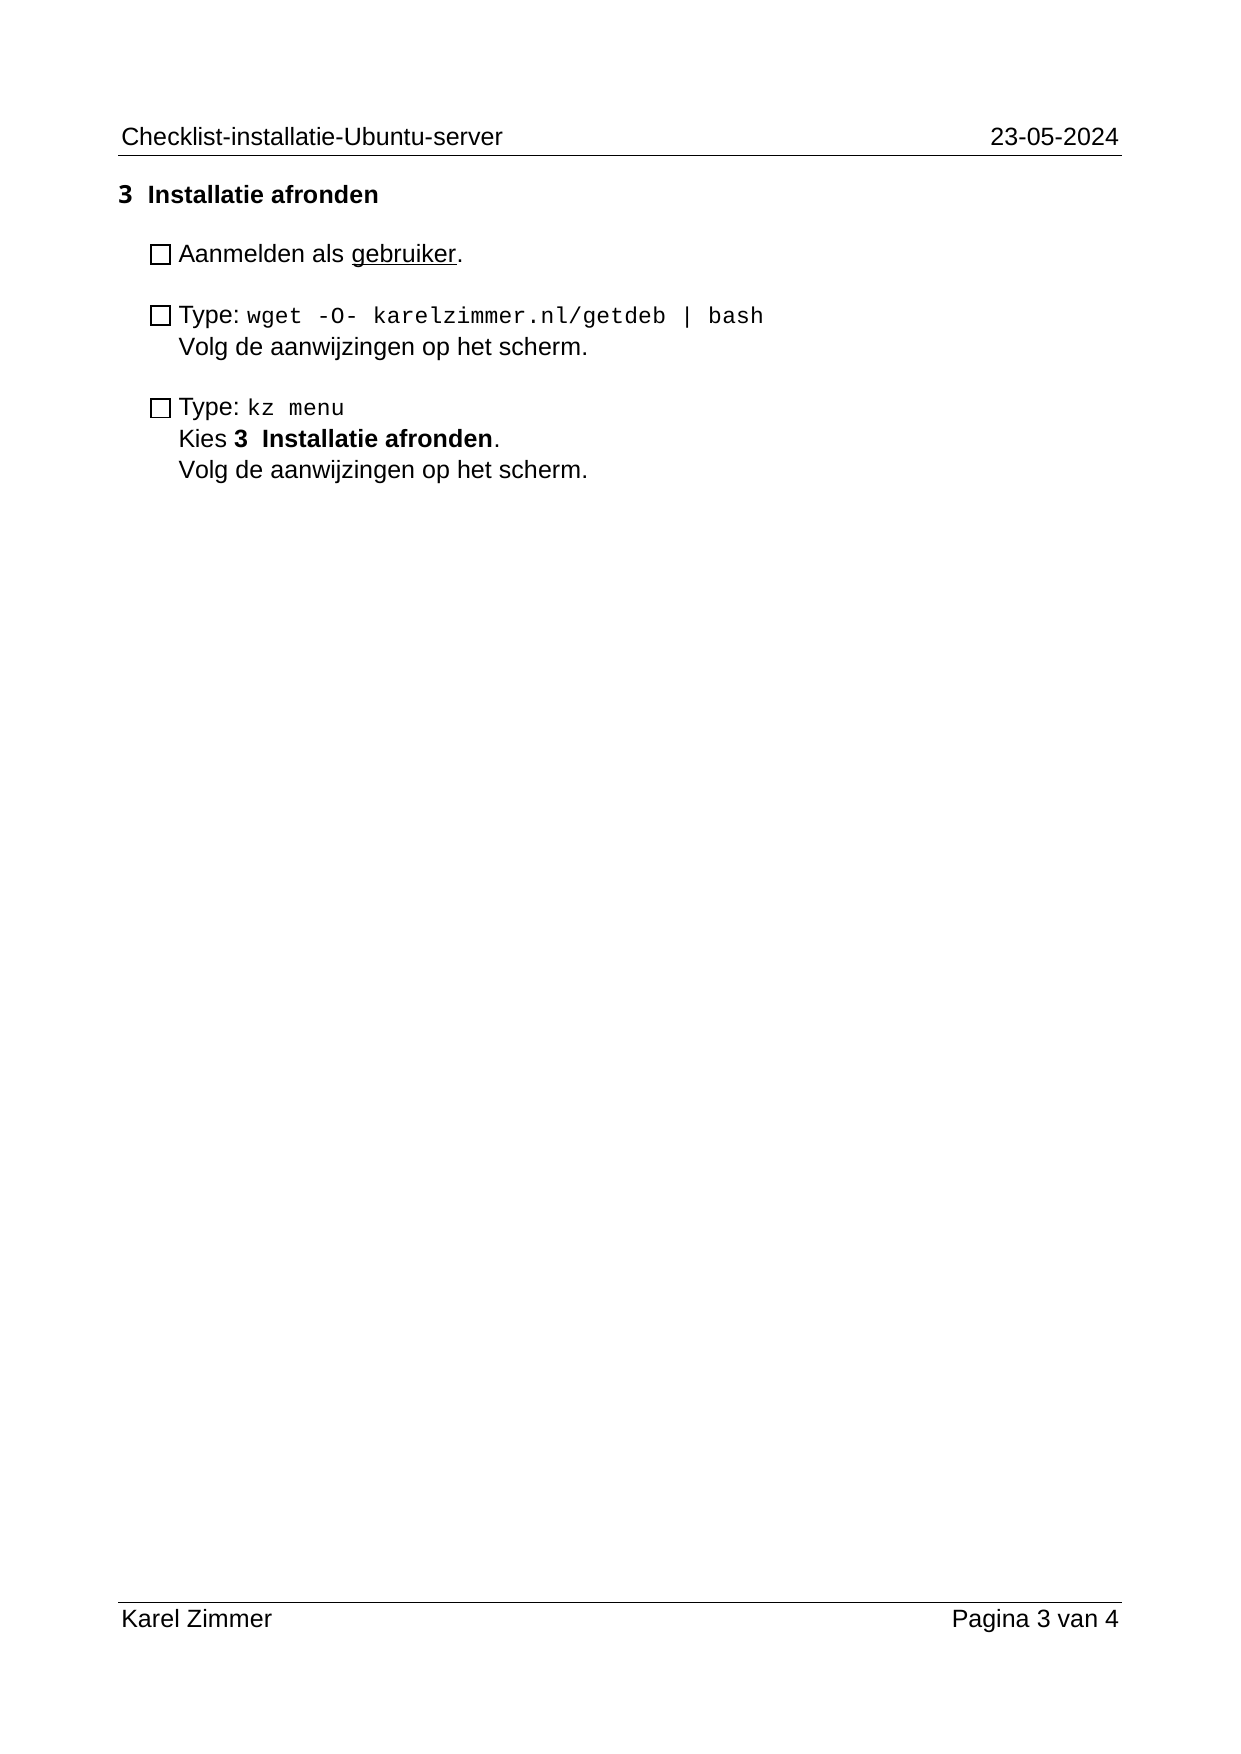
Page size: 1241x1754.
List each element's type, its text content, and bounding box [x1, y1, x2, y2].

table_cell [177, 362, 1122, 392]
table_cell [118, 300, 142, 332]
table_cell [142, 424, 177, 454]
table_cell [142, 392, 177, 424]
table_cell [118, 362, 142, 392]
table_cell Volg de aanwijzingen op het scherm. [177, 332, 1122, 362]
table_cell [118, 269, 142, 300]
table_cell Volg de aanwijzingen op het scherm. [177, 454, 1122, 485]
table_cell Type: wget -O- karelzimmer.nl/getdeb | bash [177, 300, 1122, 332]
table_cell [142, 300, 177, 332]
table_cell [142, 269, 177, 300]
table_cell Kies 3 Installatie afronden. [177, 424, 1122, 454]
table_cell [142, 332, 177, 362]
table_cell [118, 454, 142, 485]
table_cell [177, 269, 1122, 300]
table_cell [142, 454, 177, 485]
list Installatie afronden [118, 177, 1122, 211]
table_cell [118, 424, 142, 454]
table_cell [118, 332, 142, 362]
table_cell [118, 392, 142, 424]
table_cell [142, 362, 177, 392]
table_header [118, 239, 142, 269]
table_cell Type: kz menu [177, 392, 1122, 424]
table_header Aanmelden als gebruiker. [177, 239, 1122, 269]
table_header [142, 239, 177, 269]
